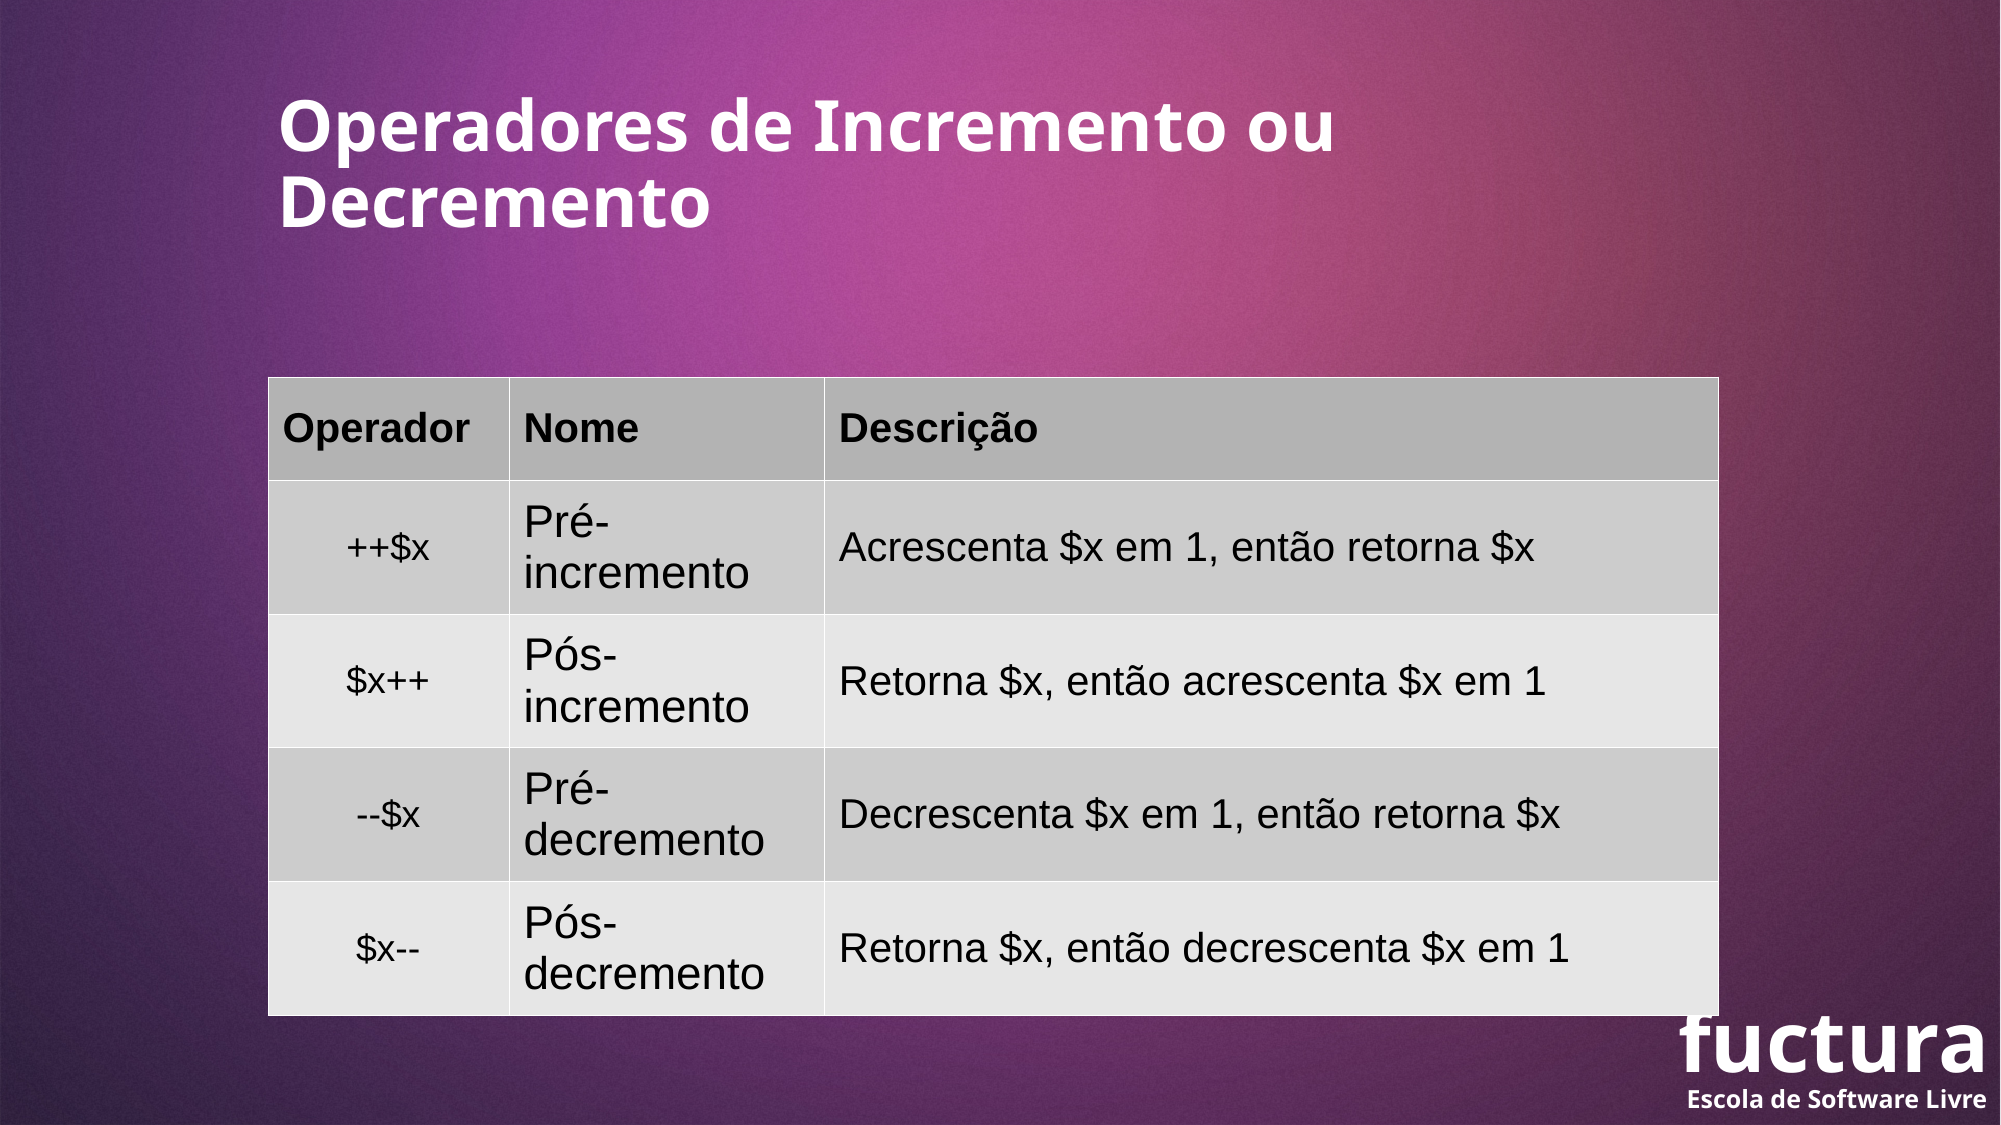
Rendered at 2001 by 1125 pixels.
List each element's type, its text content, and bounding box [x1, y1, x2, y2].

table_cell $x++ [269, 615, 509, 747]
table_cell Pós-incremento [510, 615, 824, 747]
table_cell Retorna $x, então decrescenta $x em 1 [825, 882, 1718, 1015]
table_cell Retorna $x, então acrescenta $x em 1 [825, 615, 1718, 747]
table_cell ++$x [269, 481, 509, 614]
table_cell Decrescenta $x em 1, então retorna $x [825, 748, 1718, 881]
table_cell --$x [269, 748, 509, 881]
table_cell Pós-decremento [510, 882, 824, 1015]
text_box Operadores de Incremento ou Decremento [292, 109, 318, 143]
table_cell $x-- [269, 882, 509, 1015]
text_box Operadores de Incremento ou Decremento [262, 105, 1738, 227]
text_box fuctura [1659, 980, 2000, 1122]
table_header Descrição [825, 378, 1718, 480]
table_cell Acrescenta $x em 1, então retorna $x [825, 481, 1718, 614]
table_cell Pré-incremento [510, 481, 824, 614]
table_header Nome [510, 378, 824, 480]
picture [0, 0, 2001, 1125]
table_header Operador [269, 378, 509, 480]
text_box Escola de Software Livre [1664, 1076, 2000, 1122]
table_cell Pré-decremento [510, 748, 824, 881]
